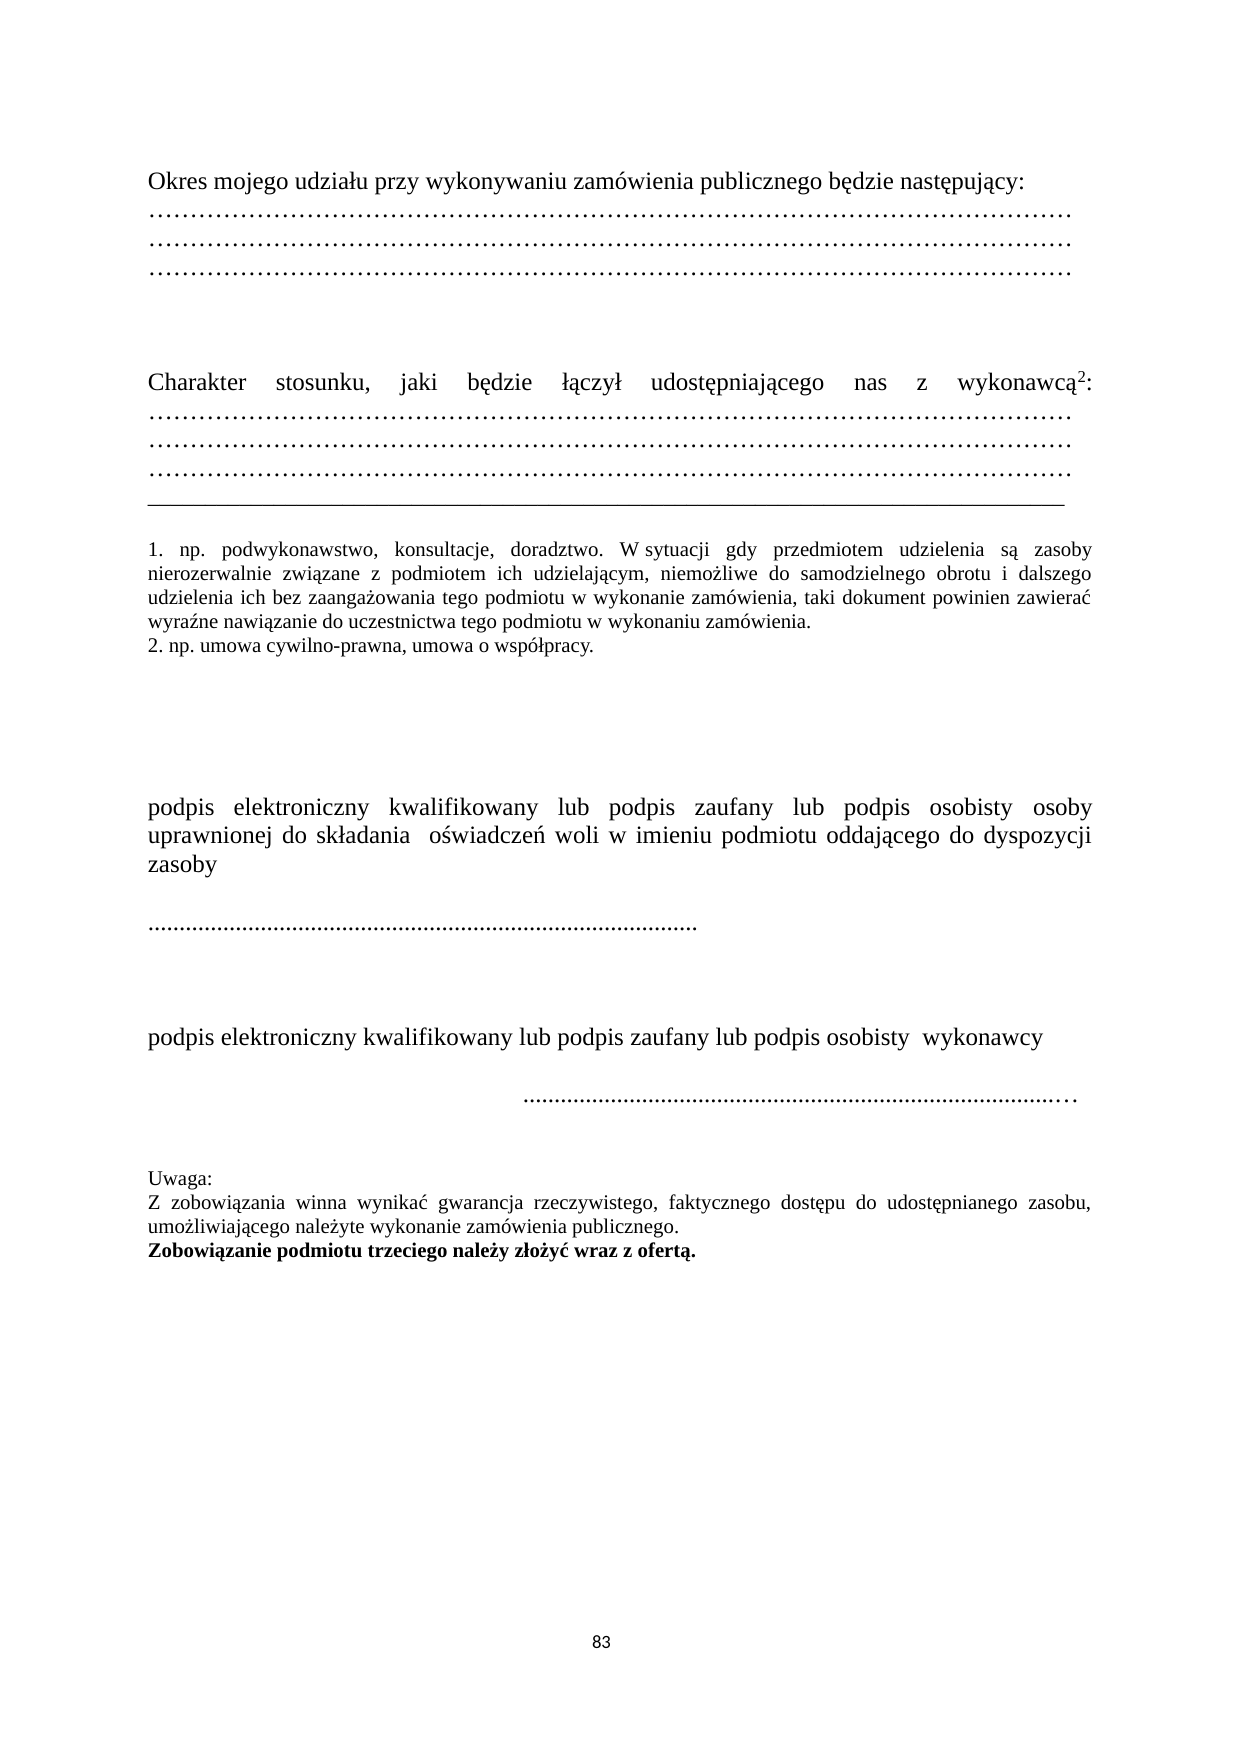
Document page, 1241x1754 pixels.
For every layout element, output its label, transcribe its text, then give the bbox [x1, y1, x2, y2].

text .....................................................................................… [148, 1079, 1093, 1108]
text ………………………………………………………………………………………………… [148, 252, 1093, 281]
text ………………………………………………………………………………………………… [148, 424, 1093, 453]
text Zobowiązanie podmiotu trzeciego należy złożyć wraz z ofertą. [148, 1238, 1093, 1262]
text ………………………………………………………………………………………………… [148, 194, 1093, 223]
text Uwaga: [148, 1166, 1093, 1190]
text ________________________________________________________________________________ [148, 482, 1093, 508]
text Z zobowiązania winna wynikać gwarancja rzeczywistego, faktycznego dostępu do udostępnianego zasobu, umożliwiającego należyte wykonanie zamówienia publicznego. [148, 1190, 1093, 1238]
text podpis elektroniczny kwalifikowany lub podpis zaufany lub podpis osobisty osoby uprawnionej do składania oświadczeń woli w imieniu podmiotu oddającego do dyspozycji zasoby [148, 792, 1093, 878]
text ........................................................................................ [148, 907, 1093, 936]
text ………………………………………………………………………………………………… [148, 223, 1093, 252]
text Charakter stosunku, jaki będzie łączył udostępniającego nas z wykonawcą2: ………………………………………………………………………………………………… [148, 367, 1093, 424]
text 1. np. podwykonawstwo, konsultacje, doradztwo. W sytuacji gdy przedmiotem udzielenia są zasoby nierozerwalnie związane z podmiotem ich udzielającym, niemożliwe do samodzielnego obrotu i dalszego udzielenia ich bez zaangażowania tego podmiotu w wykonanie zamówienia, taki dokument powinien zawierać wyraźne nawiązanie do uczestnictwa tego podmiotu w wykonaniu zamówienia. [148, 537, 1093, 633]
text ………………………………………………………………………………………………… [148, 453, 1093, 482]
text 2. np. umowa cywilno-prawna, umowa o współpracy. [148, 633, 1093, 657]
text Okres mojego udziału przy wykonywaniu zamówienia publicznego będzie następujący: [148, 166, 1093, 194]
text podpis elektroniczny kwalifikowany lub podpis zaufany lub podpis osobisty wykonawcy [148, 1022, 1093, 1051]
